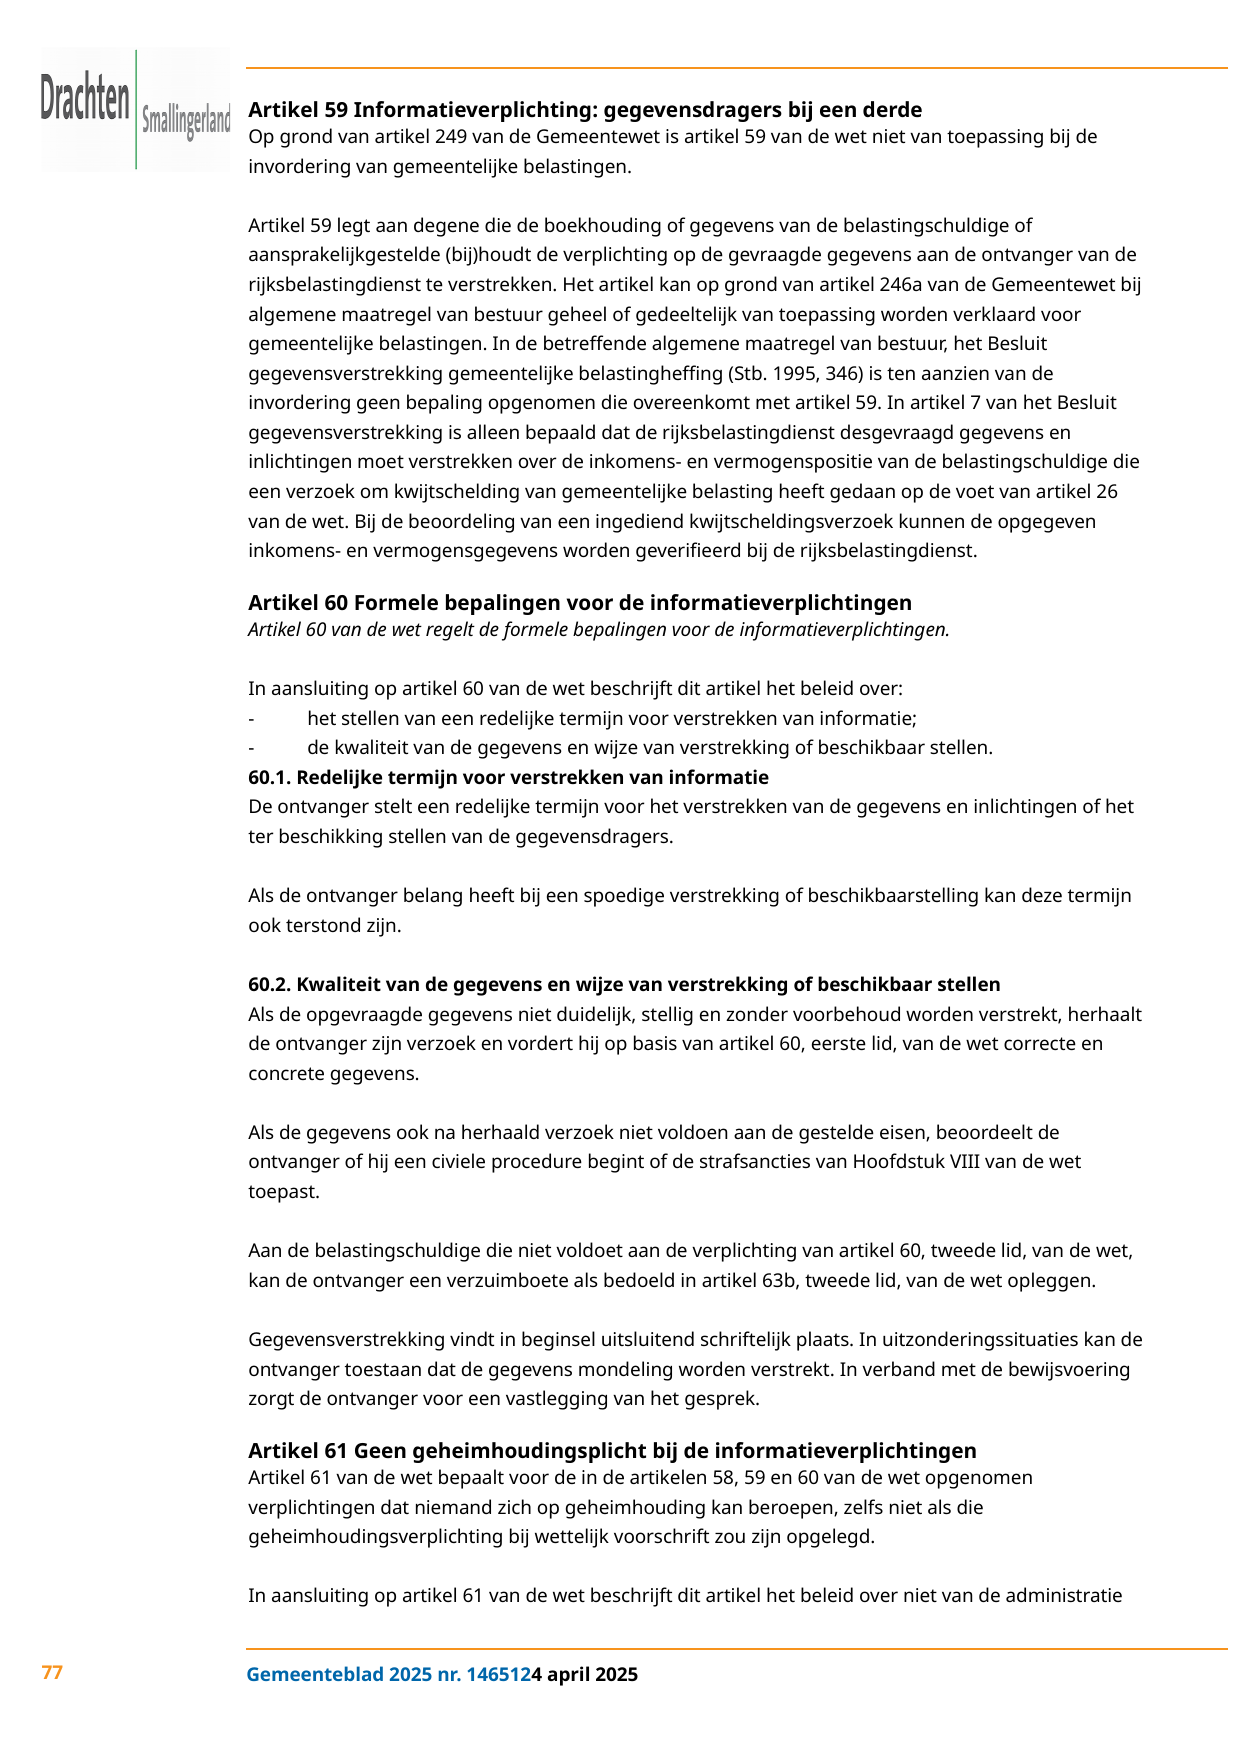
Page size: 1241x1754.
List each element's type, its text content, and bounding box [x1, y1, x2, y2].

text In aansluiting op artikel 61 van de wet beschrijft dit artikel het beleid over niet van de administratie [248, 1583, 1152, 1608]
text Als de ontvanger belang heeft bij een spoedige verstrekking of beschikbaarstelling kan deze termijn ook terstond zijn. [248, 882, 1152, 938]
text Artikel 59 legt aan degene die de boekhouding of gegevens van de belastingschuldige of aansprakelijkgestelde (bij)houdt de verplichting op de gevraagde gegevens aan de ontvanger van de rijksbelastingdienst te verstrekken. Het artikel kan op grond van artikel 246a van de Gemeentewet bij algemene maatregel van bestuur geheel of gedeeltelijk van toepassing worden verklaard voor gemeentelijke belastingen. In de betreffende algemene maatregel van bestuur, het Besluit gegevensverstrekking gemeentelijke belastingheffing (Stb. 1995, 346) is ten aanzien van de invordering geen bepaling opgenomen die overeenkomt met artikel 59. In artikel 7 van het Besluit gegevensverstrekking is alleen bepaald dat de rijksbelastingdienst desgevraagd gegevens en inlichtingen moet verstrekken over de inkomens- en vermogenspositie van de belastingschuldige die een verzoek om kwijtschelding van gemeentelijke belasting heeft gedaan op de voet van artikel 26 van de wet. Bij de beoordeling van een ingediend kwijtscheldingsverzoek kunnen de opgegeven inkomens- en vermogensgegevens worden geverifieerd bij de rijksbelastingdienst. [248, 212, 1152, 563]
text Gegevensverstrekking vindt in beginsel uitsluitend schriftelijk plaats. In uitzonderingssituaties kan de ontvanger toestaan dat de gegevens mondeling worden verstrekt. In verband met de bewijsvoering zorgt de ontvanger voor een vastlegging van het gesprek. [248, 1326, 1152, 1411]
list het stellen van een redelijke termijn voor verstrekken van informatie; [248, 705, 1152, 731]
text Artikel 60 Formele bepalingen voor de informatieverplichtingen [248, 588, 1152, 616]
text Artikel 59 Informatieverplichting: gegevensdragers bij een derde [248, 95, 1152, 123]
text Artikel 61 van de wet bepaalt voor de in de artikelen 58, 59 en 60 van de wet opgenomen verplichtingen dat niemand zich op geheimhouding kan beroepen, zelfs niet als die geheimhoudingsverplichting bij wettelijk voorschrift zou zijn opgelegd. [248, 1464, 1152, 1549]
text In aansluiting op artikel 60 van de wet beschrijft dit artikel het beleid over: [248, 675, 1152, 701]
text Als de gegevens ook na herhaald verzoek niet voldoen aan de gestelde eisen, beoordeelt de ontvanger of hij een civiele procedure begint of de strafsancties van Hoofdstuk VIII van de wet toepast. [248, 1119, 1152, 1204]
text De ontvanger stelt een redelijke termijn voor het verstrekken van de gegevens en inlichtingen of het ter beschikking stellen van de gegevensdragers. [248, 794, 1152, 849]
list de kwaliteit van de gegevens en wijze van verstrekking of beschikbaar stellen. [248, 734, 1152, 760]
text Artikel 60 van de wet regelt de formele bepalingen voor de informatieverplichtingen. [248, 616, 1152, 642]
text Als de opgevraagde gegevens niet duidelijk, stellig en zonder voorbehoud worden verstrekt, herhaalt de ontvanger zijn verzoek en vordert hij op basis van artikel 60, eerste lid, van de wet correcte en concrete gegevens. [248, 1001, 1152, 1086]
text Aan de belastingschuldige die niet voldoet aan de verplichting van artikel 60, tweede lid, van de wet, kan de ontvanger een verzuimboete als bedoeld in artikel 63b, tweede lid, van de wet opleggen. [248, 1237, 1152, 1293]
text Op grond van artikel 249 van de Gemeentewet is artikel 59 van de wet niet van toepassing bij de invordering van gemeentelijke belastingen. [248, 123, 1152, 178]
text Artikel 61 Geen geheimhoudingsplicht bij de informatieverplichtingen [248, 1436, 1152, 1464]
text 60.1. Redelijke termijn voor verstrekken van informatie [248, 764, 1152, 790]
picture [41, 47, 231, 172]
text 60.2. Kwaliteit van de gegevens en wijze van verstrekking of beschikbaar stellen [248, 971, 1152, 997]
